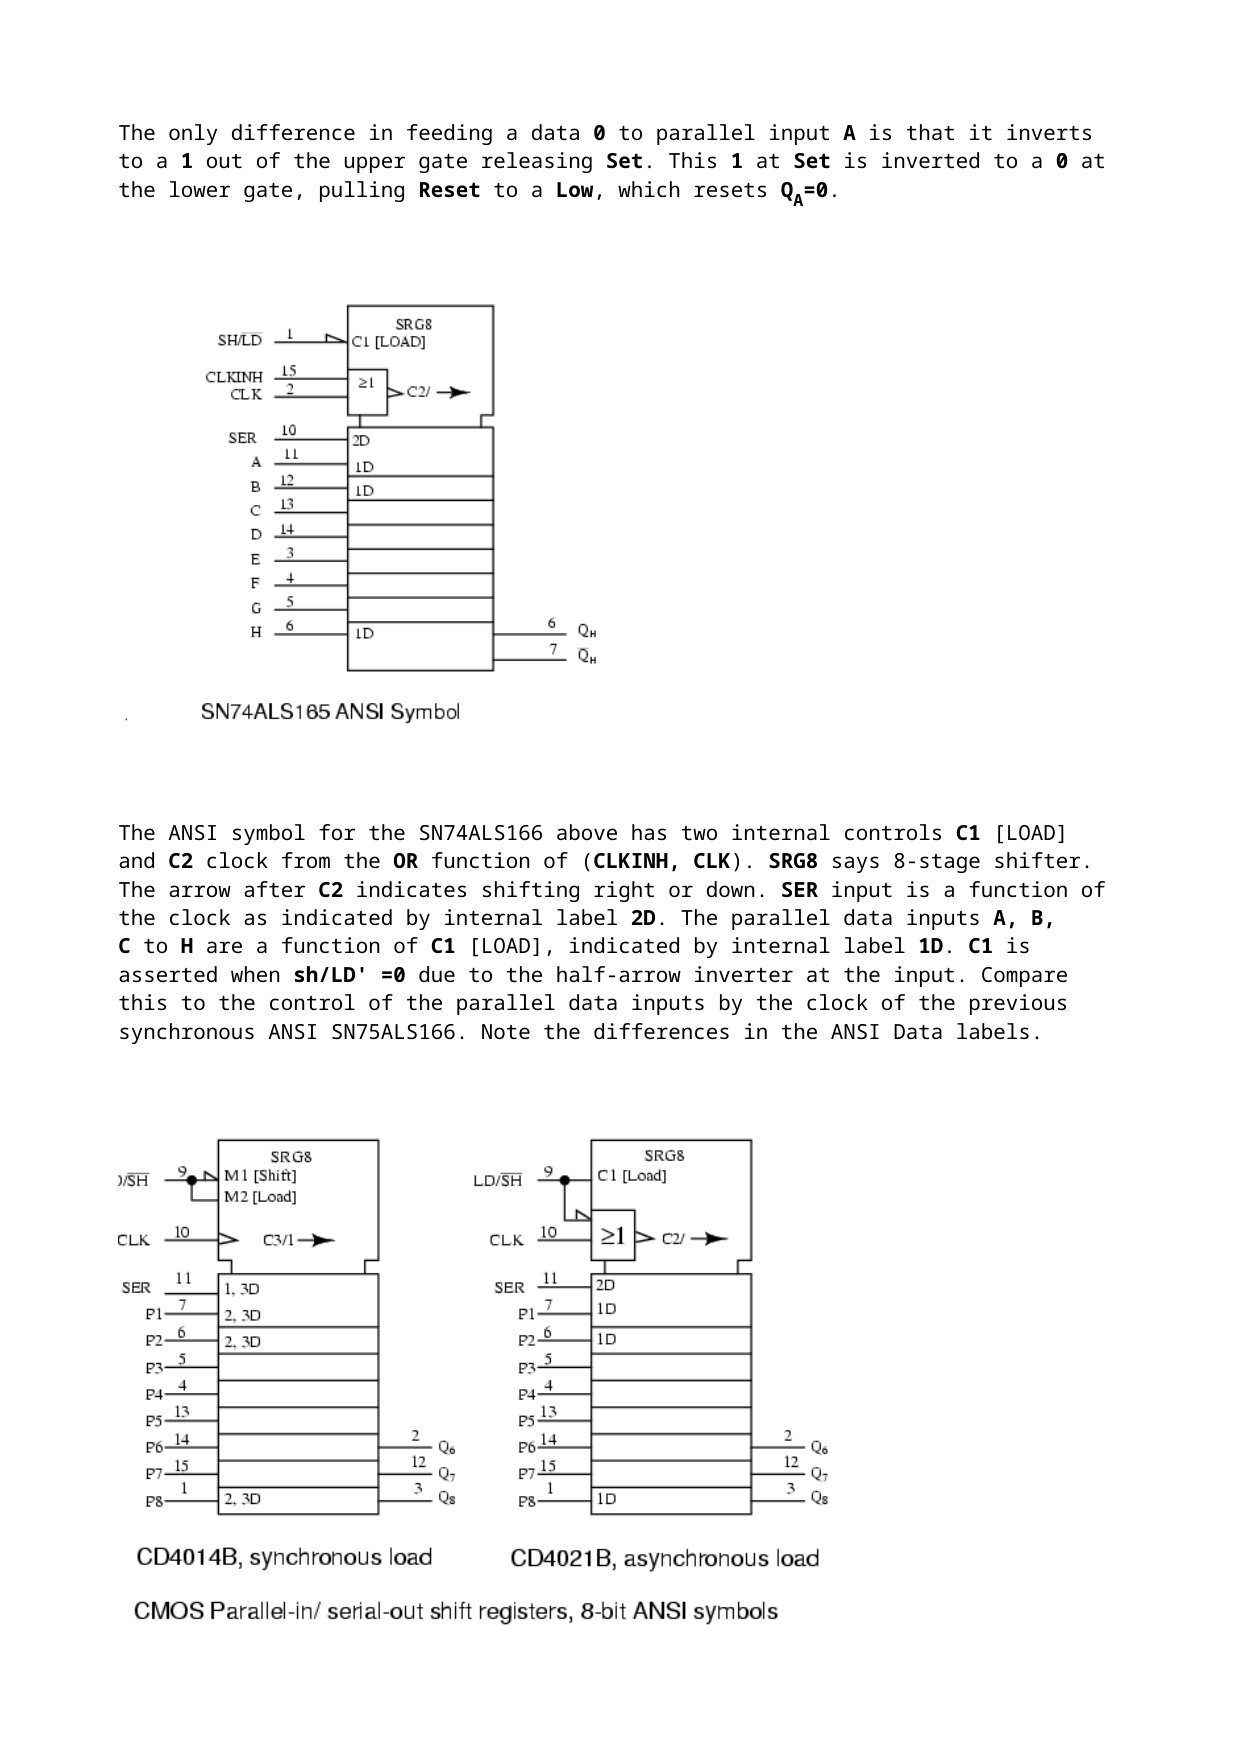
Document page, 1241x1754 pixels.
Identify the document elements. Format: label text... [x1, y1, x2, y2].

text The only difference in feeding a data 0 to parallel input A is that it inverts to a 1 out of the upper gate releasing Set. This 1 at Set is inverted to a 0 at the lower gate, pulling Reset to a Low, which resets QA=0. [118, 118, 1122, 212]
text The ANSI symbol for the SN74ALS166 above has two internal controls C1 [LOAD] and C2 clock from the OR function of (CLKINH, CLK). SRG8 says 8-stage shifter. The arrow after C2 indicates shifting right or down. SER input is a function of the clock as indicated by internal label 2D. The parallel data inputs A, B, C to H are a function of C1 [LOAD], indicated by internal label 1D. C1 is asserted when sh/LD' =0 due to the half-arrow inverter at the input. Compare this to the control of the parallel data inputs by the clock of the previous synchronous ANSI SN75ALS166. Note the differences in the ANSI Data labels. [118, 818, 1122, 1045]
picture [118, 1132, 829, 1631]
picture [118, 298, 596, 731]
